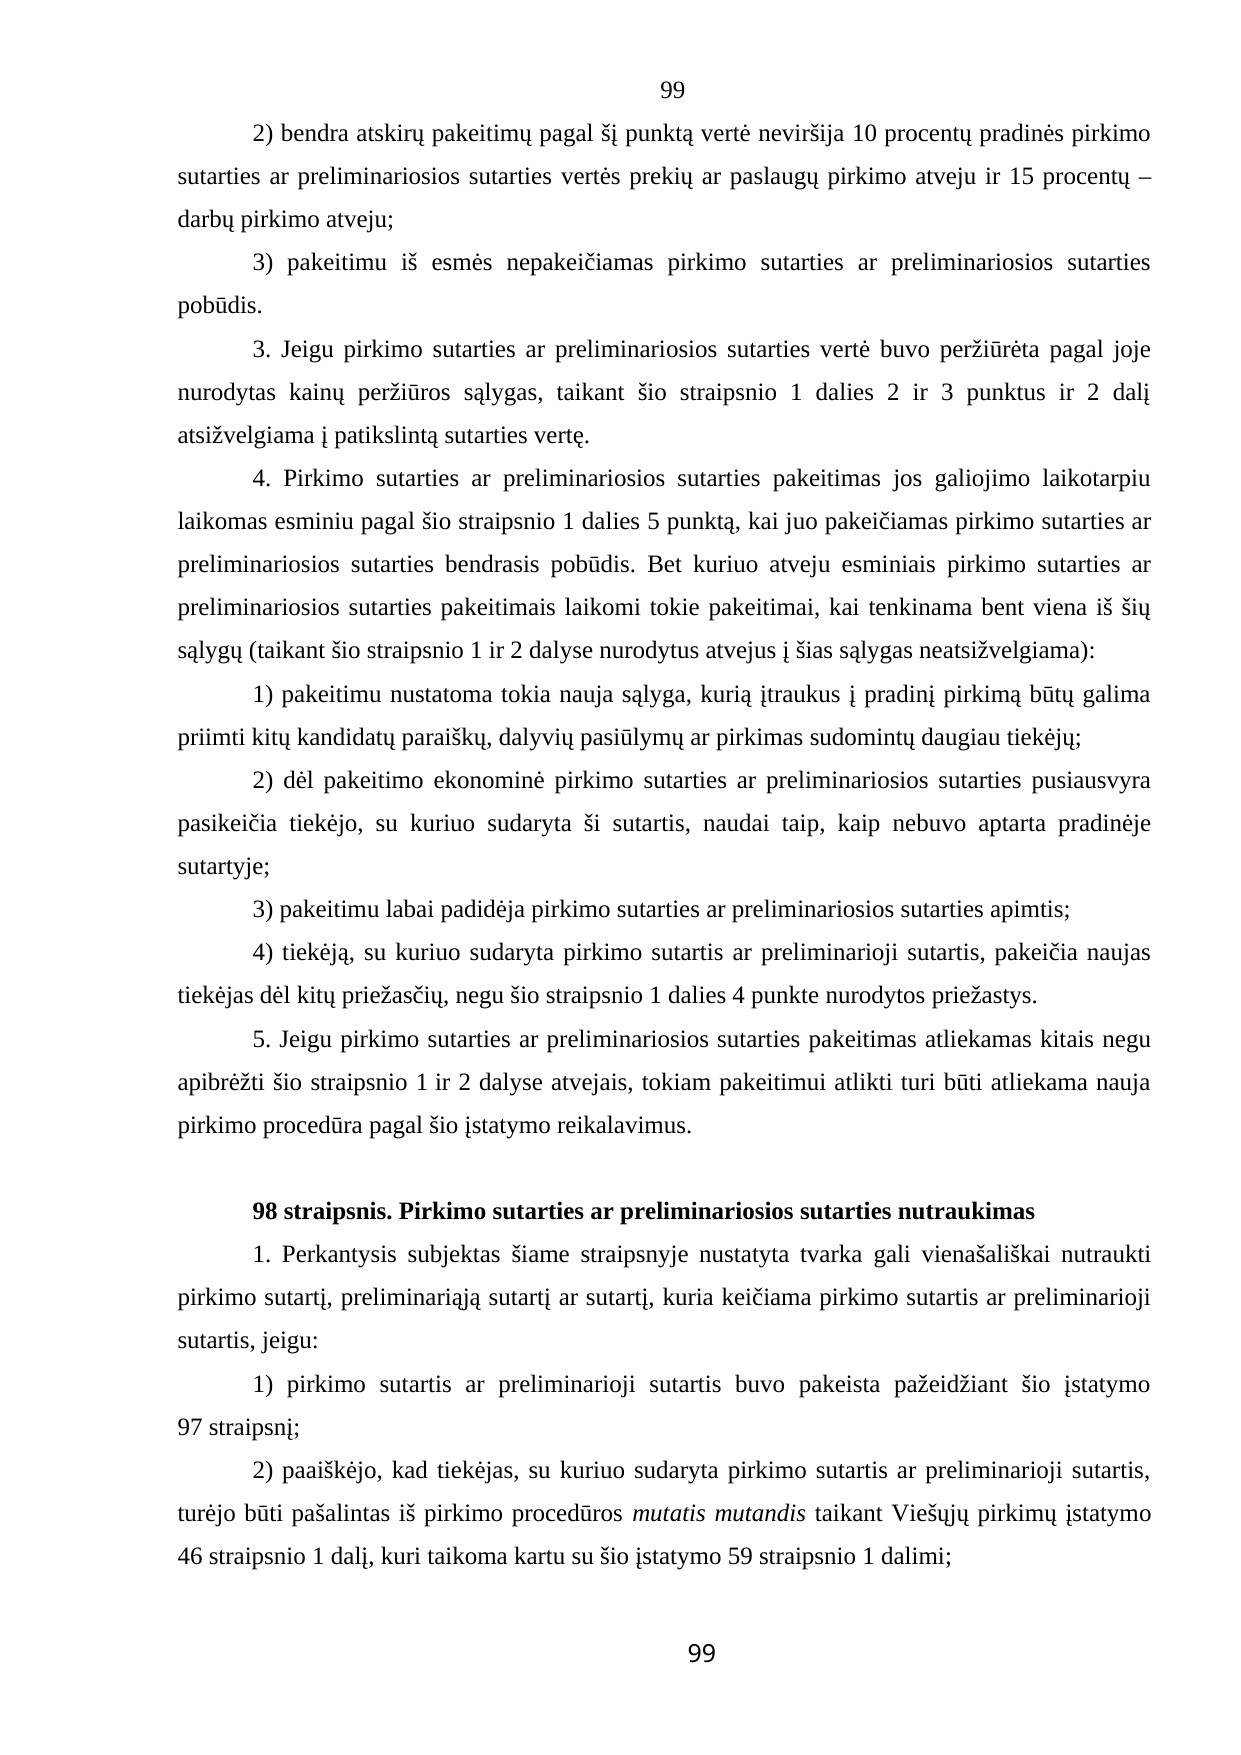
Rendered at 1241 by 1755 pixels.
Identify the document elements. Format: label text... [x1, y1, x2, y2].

text 4. Pirkimo sutarties ar preliminariosios sutarties pakeitimas jos galiojimo laikotarpiu laikomas esminiu pagal šio straipsnio 1 dalies 5 punktą, kai juo pakeičiamas pirkimo sutarties ar preliminariosios sutarties bendrasis pobūdis. Bet kuriuo atveju esminiais pirkimo sutarties ar preliminariosios sutarties pakeitimais laikomi tokie pakeitimai, kai tenkinama bent viena iš šių sąlygų (taikant šio straipsnio 1 ir 2 dalyse nurodytus atvejus į šias sąlygas neatsižvelgiama): [177, 463, 1152, 664]
text 4) tiekėją, su kuriuo sudaryta pirkimo sutartis ar preliminarioji sutartis, pakeičia naujas tiekėjas dėl kitų priežasčių, negu šio straipsnio 1 dalies 4 punkte nurodytos priežastys. [177, 937, 1152, 1009]
text 1) pirkimo sutartis ar preliminarioji sutartis buvo pakeista pažeidžiant šio įstatymo 97 straipsnį; [177, 1369, 1152, 1441]
text 1. Perkantysis subjektas šiame straipsnyje nustatyta tvarka gali vienašališkai nutraukti pirkimo sutartį, preliminariąją sutartį ar sutartį, kuria keičiama pirkimo sutartis ar preliminarioji sutartis, jeigu: [177, 1239, 1152, 1354]
text 3) pakeitimu labai padidėja pirkimo sutarties ar preliminariosios sutarties apimtis; [177, 894, 1152, 923]
text 3. Jeigu pirkimo sutarties ar preliminariosios sutarties vertė buvo peržiūrėta pagal joje nurodytas kainų peržiūros sąlygas, taikant šio straipsnio 1 dalies 2 ir 3 punktus ir 2 dalį atsižvelgiama į patikslintą sutarties vertę. [177, 334, 1152, 449]
text 2) paaiškėjo, kad tiekėjas, su kuriuo sudaryta pirkimo sutartis ar preliminarioji sutartis, turėjo būti pašalintas iš pirkimo procedūros mutatis mutandis taikant Viešųjų pirkimų įstatymo 46 straipsnio 1 dalį, kuri taikoma kartu su šio įstatymo 59 straipsnio 1 dalimi; [177, 1455, 1152, 1570]
text 3) pakeitimu iš esmės nepakeičiamas pirkimo sutarties ar preliminariosios sutarties pobūdis. [177, 247, 1152, 319]
text 1) pakeitimu nustatoma tokia nauja sąlyga, kurią įtraukus į pradinį pirkimą būtų galima priimti kitų kandidatų paraiškų, dalyvių pasiūlymų ar pirkimas sudomintų daugiau tiekėjų; [177, 679, 1152, 751]
text 2) dėl pakeitimo ekonominė pirkimo sutarties ar preliminariosios sutarties pusiausvyra pasikeičia tiekėjo, su kuriuo sudaryta ši sutartis, naudai taip, kaip nebuvo aptarta pradinėje sutartyje; [177, 765, 1152, 880]
text 2) bendra atskirų pakeitimų pagal šį punktą vertė neviršija 10 procentų pradinės pirkimo sutarties ar preliminariosios sutarties vertės prekių ar paslaugų pirkimo atveju ir 15 procentų – darbų pirkimo atveju; [177, 118, 1152, 233]
text 5. Jeigu pirkimo sutarties ar preliminariosios sutarties pakeitimas atliekamas kitais negu apibrėžti šio straipsnio 1 ir 2 dalyse atvejais, tokiam pakeitimui atlikti turi būti atliekama nauja pirkimo procedūra pagal šio įstatymo reikalavimus. [177, 1024, 1152, 1139]
text 98 straipsnis. Pirkimo sutarties ar preliminariosios sutarties nutraukimas [177, 1196, 1152, 1225]
